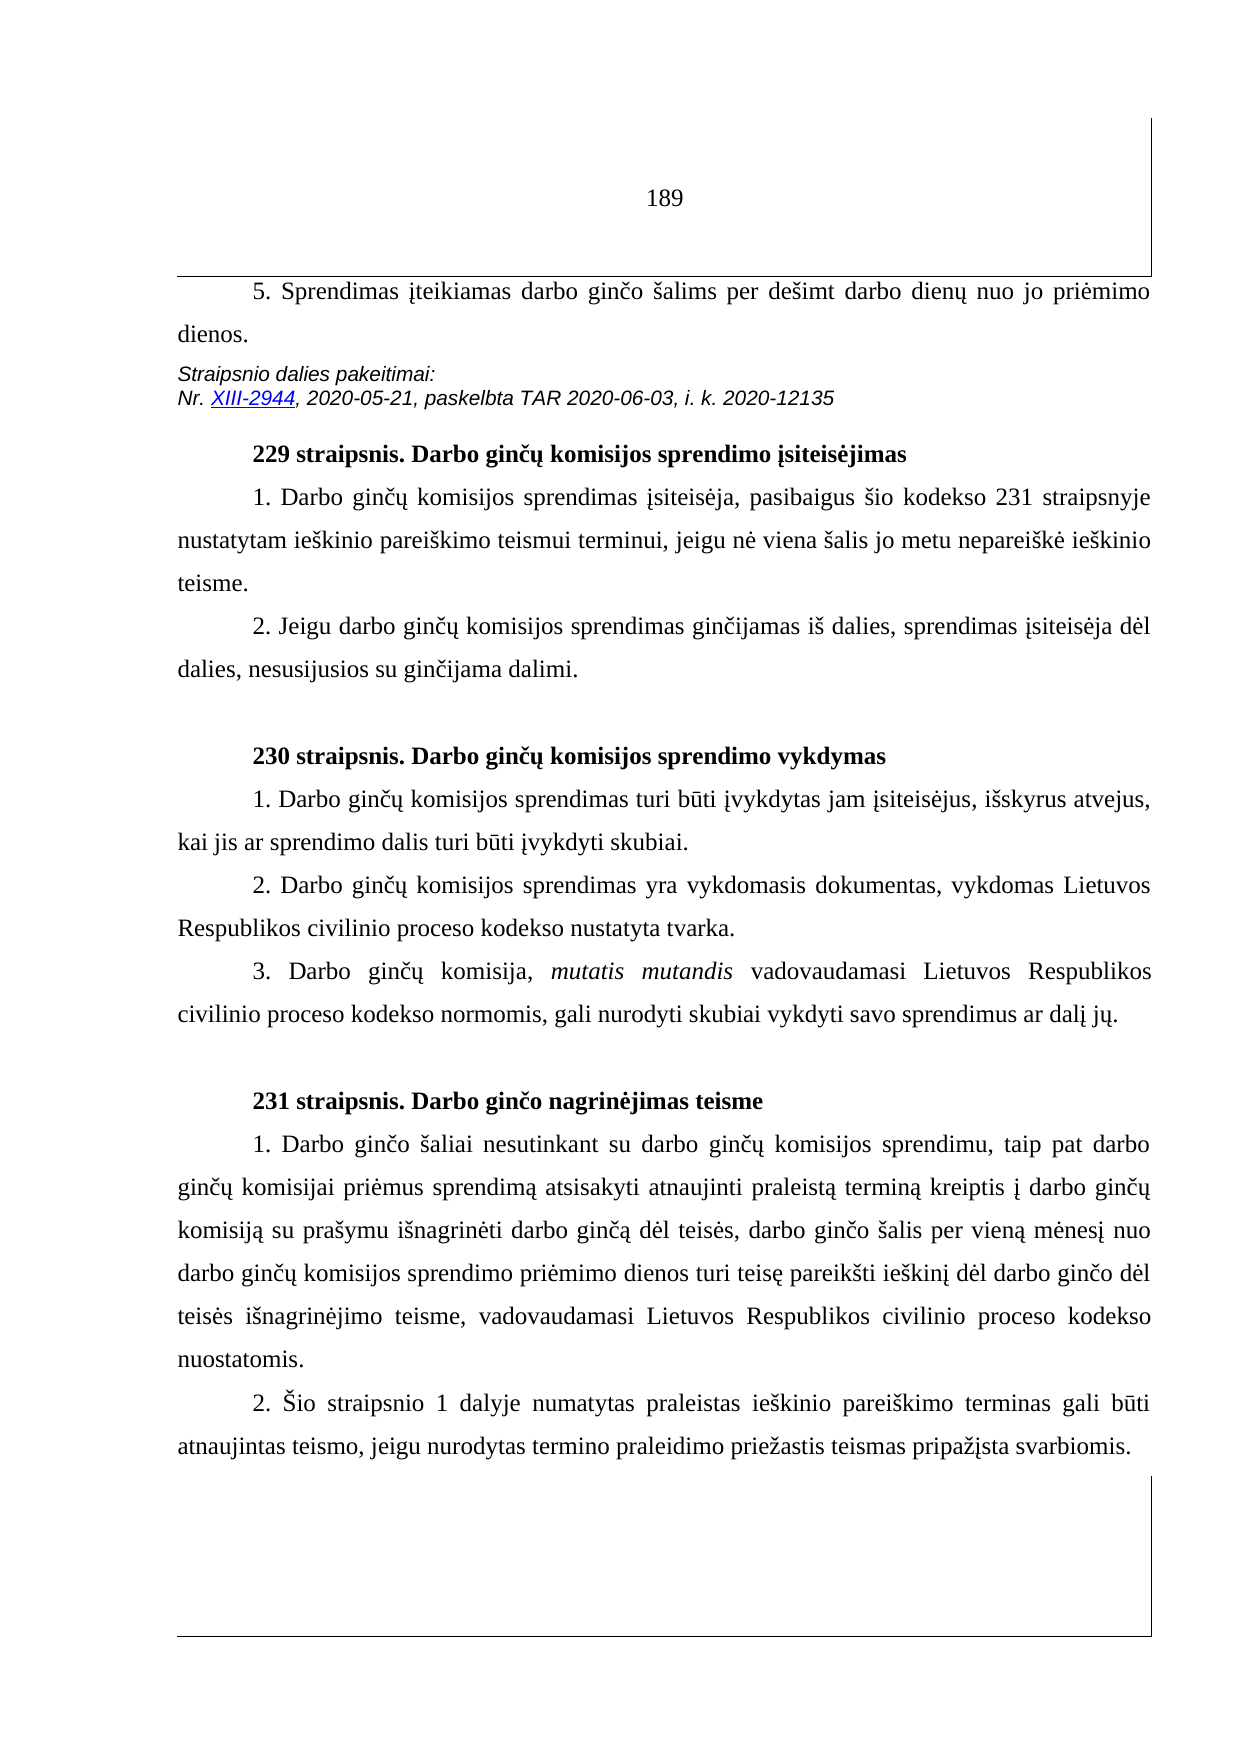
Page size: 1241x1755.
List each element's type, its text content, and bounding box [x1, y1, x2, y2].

text 2. Šio straipsnio 1 dalyje numatytas praleistas ieškinio pareiškimo terminas gali būti atnaujintas teismo, jeigu nurodytas termino praleidimo priežastis teismas pripažįsta svarbiomis. [177, 1388, 1152, 1459]
subtitle 230 straipsnis. Darbo ginčų komisijos sprendimo vykdymas [177, 741, 1152, 769]
text 1. Darbo ginčų komisijos sprendimas įsiteisėja, pasibaigus šio kodekso 231 straipsnyje nustatytam ieškinio pareiškimo teismui terminui, jeigu nė viena šalis jo metu nepareiškė ieškinio teisme. [177, 482, 1152, 597]
text 1. Darbo ginčų komisijos sprendimas turi būti įvykdytas jam įsiteisėjus, išskyrus atvejus, kai jis ar sprendimo dalis turi būti įvykdyti skubiai. [177, 784, 1152, 856]
text 2. Darbo ginčų komisijos sprendimas yra vykdomasis dokumentas, vykdomas Lietuvos Respublikos civilinio proceso kodekso nustatyta tvarka. [177, 870, 1152, 942]
text Straipsnio dalies pakeitimai: [177, 362, 1152, 386]
text 2. Jeigu darbo ginčų komisijos sprendimas ginčijamas iš dalies, sprendimas įsiteisėja dėl dalies, nesusijusios su ginčijama dalimi. [177, 611, 1152, 683]
text 3. Darbo ginčų komisija, mutatis mutandis vadovaudamasi Lietuvos Respublikos civilinio proceso kodekso normomis, gali nurodyti skubiai vykdyti savo sprendimus ar dalį jų. [177, 956, 1152, 1028]
subtitle 229 straipsnis. Darbo ginčų komisijos sprendimo įsiteisėjimas [177, 439, 1152, 468]
text 1. Darbo ginčo šaliai nesutinkant su darbo ginčų komisijos sprendimu, taip pat darbo ginčų komisijai priėmus sprendimą atsisakyti atnaujinti praleistą terminą kreiptis į darbo ginčų komisiją su prašymu išnagrinėti darbo ginčą dėl teisės, darbo ginčo šalis per vieną mėnesį nuo darbo ginčų komisijos sprendimo priėmimo dienos turi teisę pareikšti ieškinį dėl darbo ginčo dėl teisės išnagrinėjimo teisme, vadovaudamasi Lietuvos Respublikos civilinio proceso kodekso nuostatomis. [177, 1129, 1152, 1373]
text 5. Sprendimas įteikiamas darbo ginčo šalims per dešimt darbo dienų nuo jo priėmimo dienos. [177, 276, 1152, 348]
text Nr. XIII-2944, 2020-05-21, paskelbta TAR 2020-06-03, i. k. 2020-12135 [177, 386, 1152, 410]
subtitle 231 straipsnis. Darbo ginčo nagrinėjimas teisme [177, 1086, 1152, 1114]
